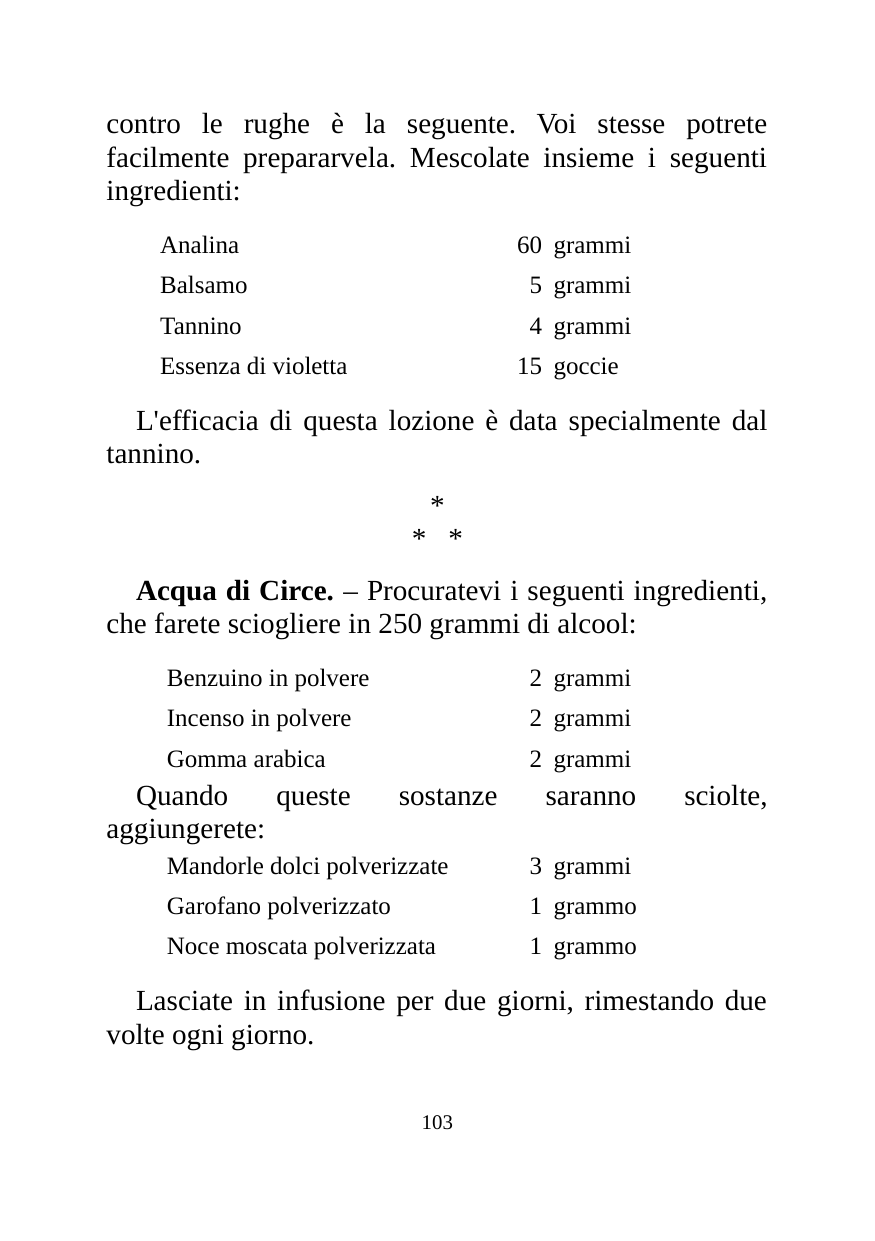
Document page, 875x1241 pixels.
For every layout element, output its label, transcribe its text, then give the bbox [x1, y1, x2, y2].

table_header grammi [548, 658, 708, 698]
table_cell 2 [426, 738, 547, 778]
table_cell 1 [460, 885, 547, 926]
text * * * [106, 488, 768, 555]
table_cell Incenso in polvere [161, 698, 426, 738]
table_cell 4 [426, 305, 547, 345]
text contro le rughe è la seguente. Voi stesse potrete facilmente prepararvela. Mescolate insieme i seguenti ingredienti: [106, 106, 768, 207]
table_cell grammi [548, 738, 708, 778]
table_cell Essenza di violetta [154, 345, 426, 385]
table_header grammi [548, 225, 708, 265]
table_cell 15 [426, 345, 547, 385]
table_cell goccie [548, 345, 708, 385]
table_cell 1 [460, 926, 547, 966]
table_cell 2 [426, 698, 547, 738]
text Quando queste sostanze saranno sciolte, aggiungerete: [106, 778, 768, 845]
table_cell grammi [548, 265, 708, 305]
text Acqua di Circe. – Procuratevi i seguenti ingredienti, che farete sciogliere in 250 grammi di alcool: [106, 573, 768, 640]
table_cell Balsamo [154, 265, 426, 305]
text L'efficacia di questa lozione è data specialmente dal tannino. [106, 403, 768, 470]
table_cell 5 [426, 265, 547, 305]
table_header Mandorle dolci polverizzate [161, 845, 460, 885]
table_cell Tannino [154, 305, 426, 345]
table_cell grammi [548, 698, 708, 738]
table_header Analina [154, 225, 426, 265]
table_header 60 [426, 225, 547, 265]
text Lasciate in infusione per due giorni, rimestando due volte ogni giorno. [106, 983, 768, 1051]
table_header Benzuino in polvere [161, 658, 426, 698]
table_cell grammo [548, 926, 708, 966]
table_header grammi [548, 845, 708, 885]
table_cell Garofano polverizzato [161, 885, 460, 926]
table_cell Noce moscata polverizzata [161, 926, 460, 966]
table_header 2 [426, 658, 547, 698]
table_header 3 [460, 845, 547, 885]
table_cell grammi [548, 305, 708, 345]
table_cell Gomma arabica [161, 738, 426, 778]
table_cell grammo [548, 885, 708, 926]
